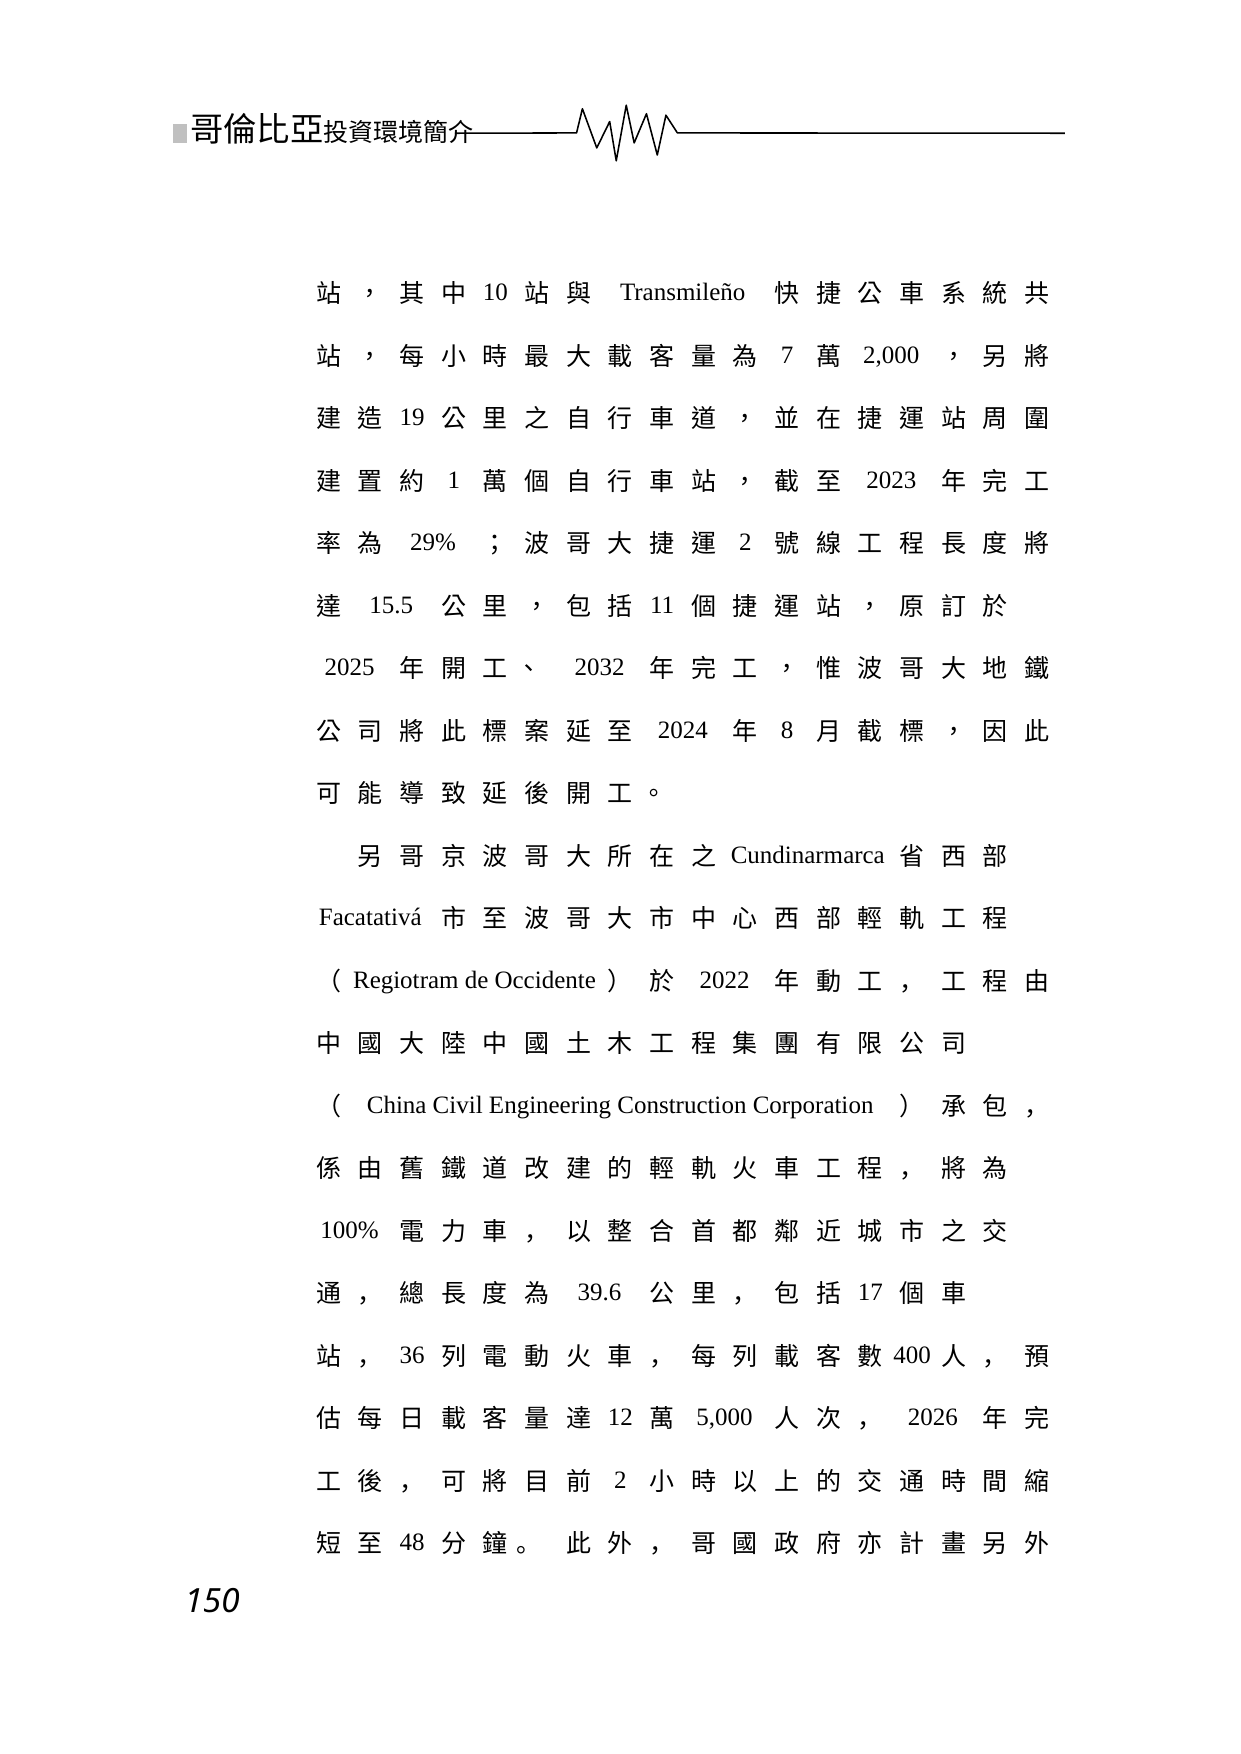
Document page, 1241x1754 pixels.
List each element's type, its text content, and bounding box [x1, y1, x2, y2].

text 站，其中10站與Transmileño快捷公車系統共站，每小時最大載客量為7萬2,000，另將建造19公里之自行車道，並在捷運站周圍建置約1萬個自行車站，截至2023年完工率為29%；波哥大捷運2號線工程長度將達15.5公里，包括11個捷運站，原訂於2025年開工、2032年完工，惟波哥大地鐵公司將此標案延至2024年8月截標，因此可能導致延後開工。 [281, 250, 1058, 813]
text 另哥京波哥大所在之Cundinarmarca省西部Facatativá市至波哥大市中心西部輕軌工程（Regiotram de Occidente）於2022年動工，工程由中國大陸中國土木工程集團有限公司（China Civil Engineering Construction Corporation）承包，係由舊鐵道改建的輕軌火車工程，將為100%電力車，以整合首都鄰近城市之交通，總長度為39.6公里，包括17個車站，36列電動火車，每列載客數400人，預估每日載客量達12萬5,000人次，2026年完工後，可將目前2小時以上的交通時間縮短至48分鐘。此外，哥國政府亦計畫另外 [281, 813, 1058, 1563]
